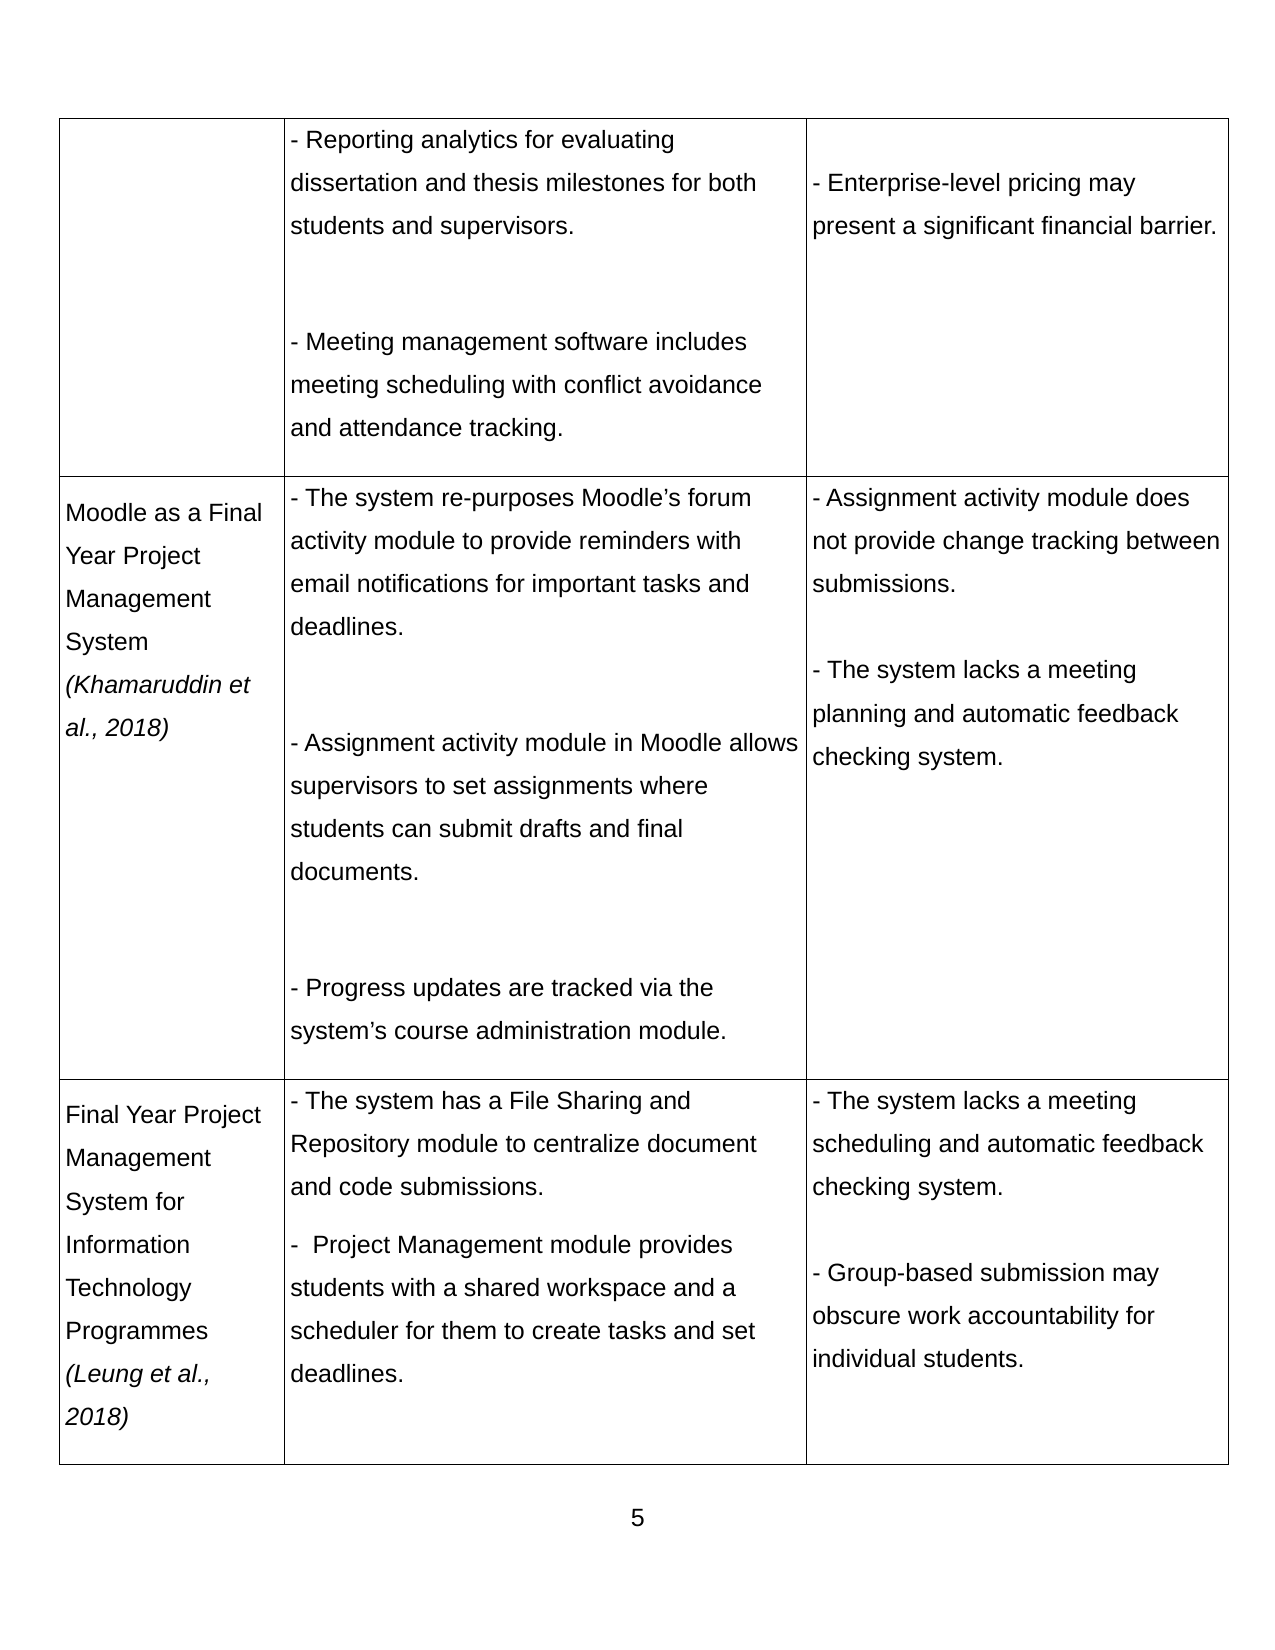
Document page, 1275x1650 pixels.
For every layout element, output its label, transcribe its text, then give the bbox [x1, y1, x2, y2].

table_cell Moodle as a Final Year Project Management System (Khamaruddin et al., 2018) [60, 477, 284, 1079]
table_cell Final Year Project Management System for Information Technology Programmes (Leung et al., 2018) [60, 1080, 284, 1463]
table_cell - Assignment activity module does not provide change tracking between submissions. - The system lacks a meeting planning and automatic feedback checking system. [807, 477, 1228, 1079]
table_cell - The system lacks a meeting scheduling and automatic feedback checking system. - Group-based submission may obscure work accountability for individual students. [807, 1080, 1228, 1463]
table_cell - Reporting analytics for evaluating dissertation and thesis milestones for both students and supervisors. - Meeting management software includes meeting scheduling with conflict avoidance and attendance tracking. [285, 119, 806, 476]
table_cell - The system re-purposes Moodle’s forum activity module to provide reminders with email notifications for important tasks and deadlines. - Assignment activity module in Moodle allows supervisors to set assignments where students can submit drafts and final documents. - Progress updates are tracked via the system’s course administration module. [285, 477, 806, 1079]
table_cell - Enterprise-level pricing may present a significant financial barrier. [807, 119, 1228, 476]
table_cell - The system has a File Sharing and Repository module to centralize document and code submissions. - Project Management module provides students with a shared workspace and a scheduler for them to create tasks and set deadlines. [285, 1080, 806, 1463]
table_cell [60, 119, 284, 476]
